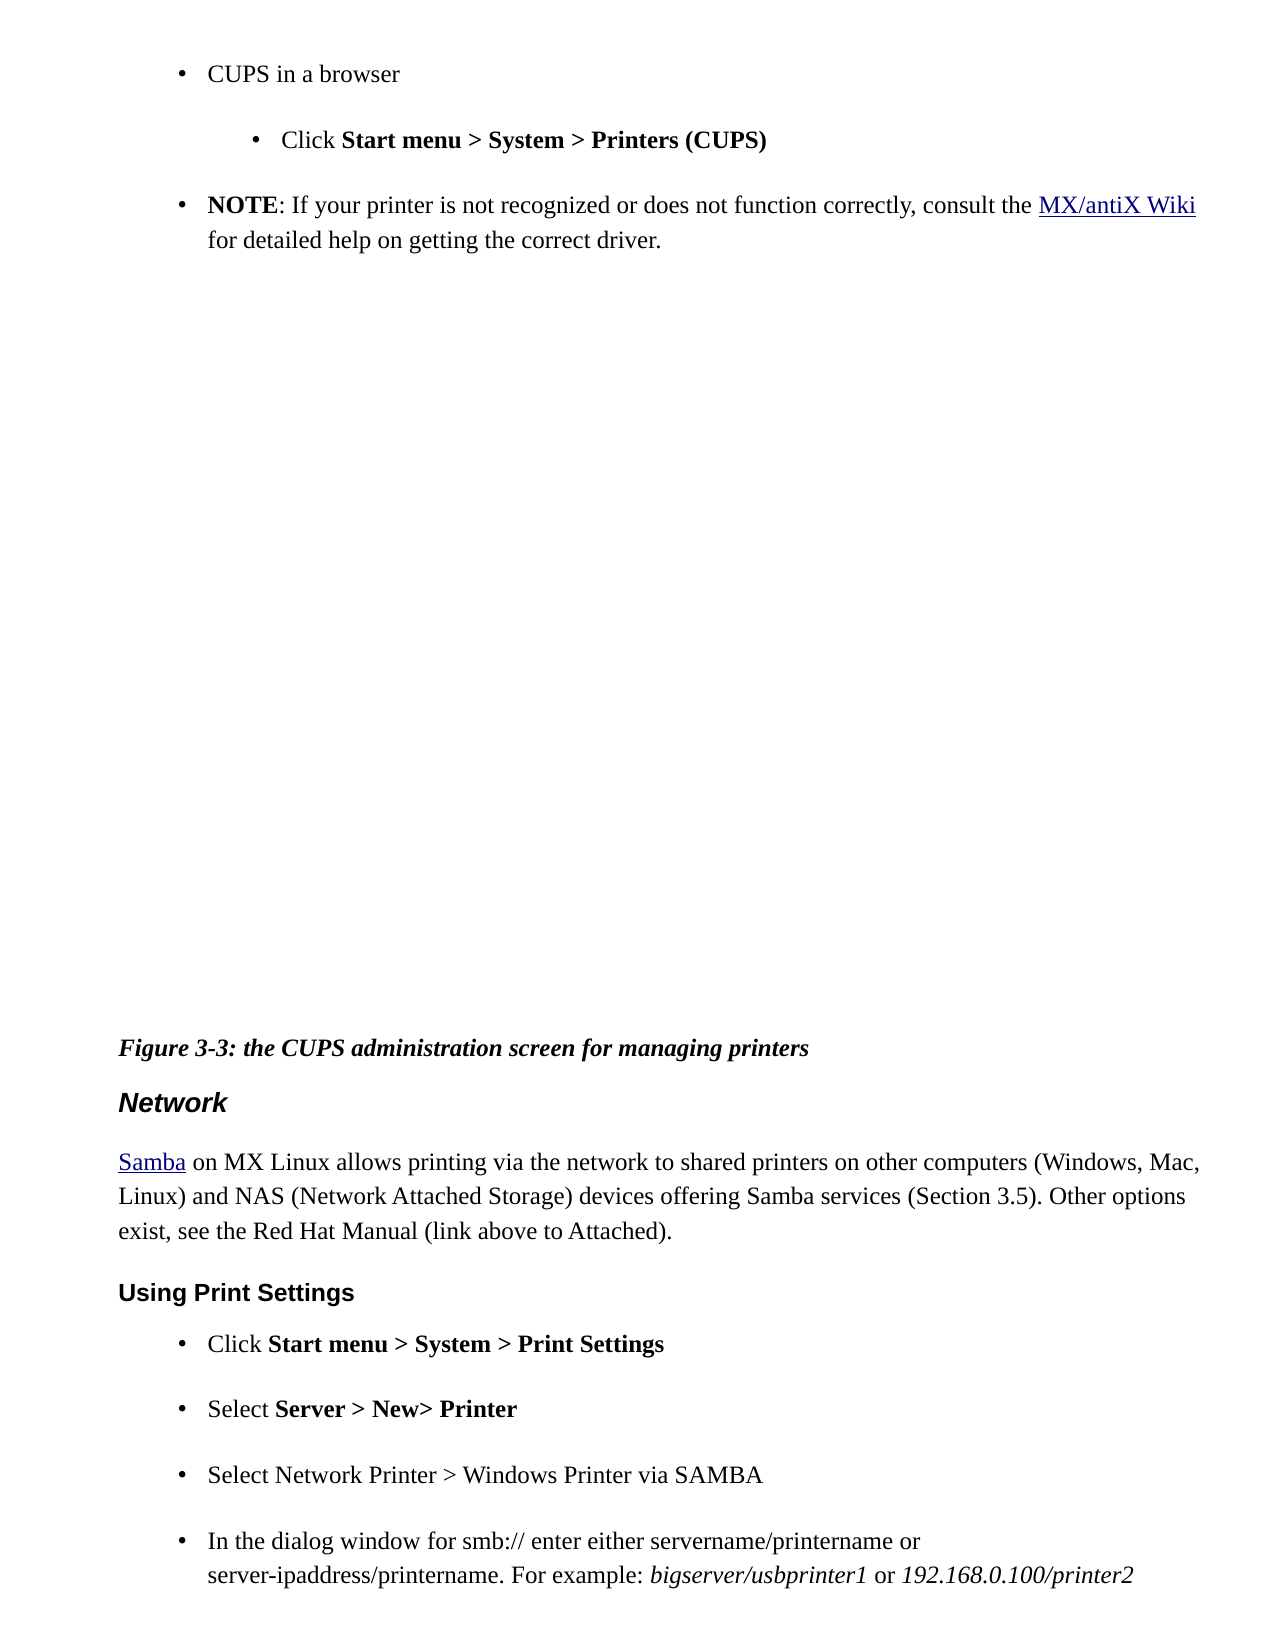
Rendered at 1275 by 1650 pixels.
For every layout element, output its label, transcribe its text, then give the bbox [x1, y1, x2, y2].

list CUPS in a browser [178, 59, 1200, 88]
list In the dialog window for smb:// enter either servername/printername or server-ipaddress/printername. For example: bigserver/usbprinter1 or 192.168.0.100/printer2 [178, 1526, 1200, 1589]
list Select Server > New> Printer [178, 1394, 1200, 1423]
text Figure 3-3: the CUPS administration screen for managing printers [118, 1033, 1216, 1062]
subtitle Network [118, 1087, 1216, 1119]
list NOTE: If your printer is not recognized or does not function correctly, consult the MX/antiX Wiki for detailed help on getting the correct driver. [178, 191, 1200, 254]
list Click Start menu > System > Print Settings [178, 1329, 1200, 1358]
list Click Start menu > System > Printers (CUPS) [252, 125, 1200, 153]
text Samba on MX Linux allows printing via the network to shared printers on other computers (Windows, Mac, Linux) and NAS (Network Attached Storage) devices offering Samba services (Section 3.5). Other options exist, see the Red Hat Manual (link above to Attached). [118, 1147, 1216, 1244]
list Select Network Printer > Windows Printer via SAMBA [178, 1460, 1200, 1489]
subtitle Using Print Settings [118, 1278, 1216, 1307]
